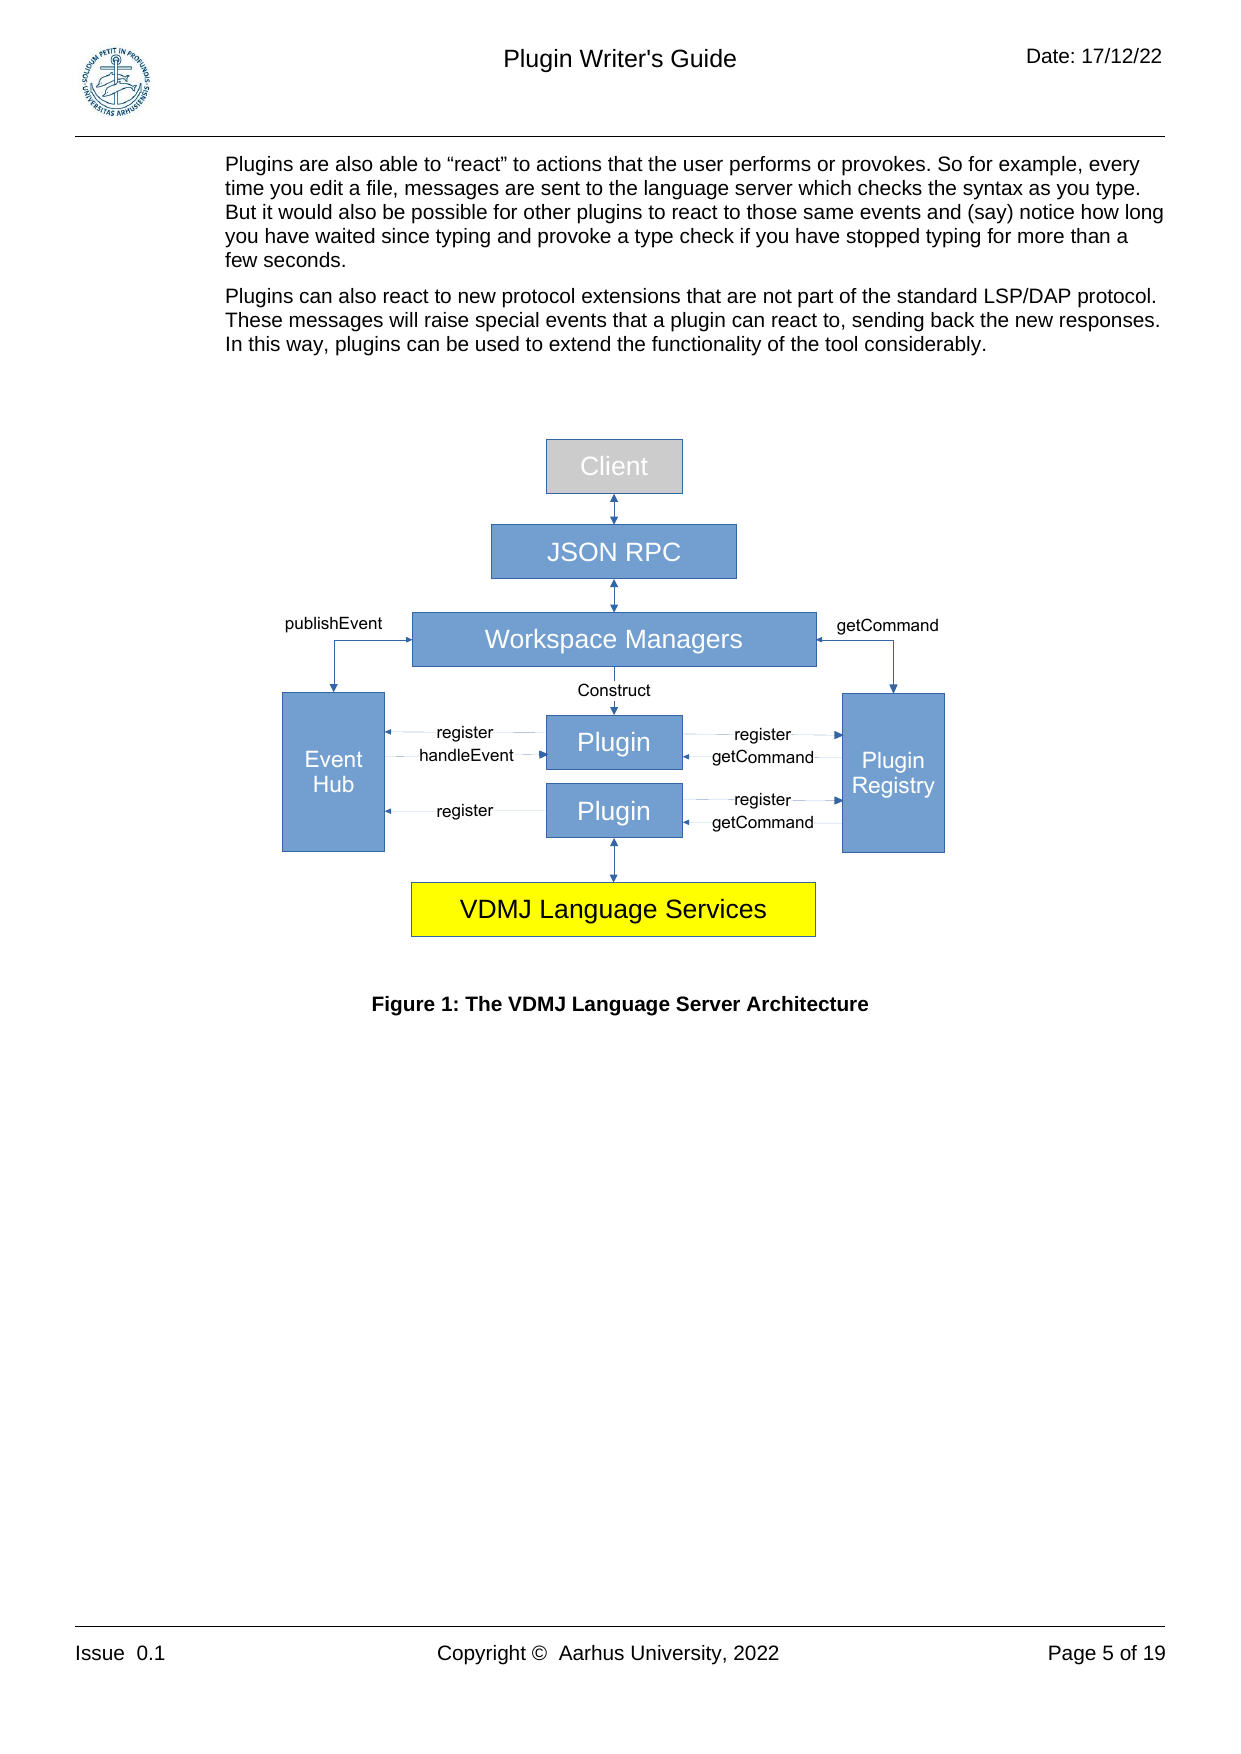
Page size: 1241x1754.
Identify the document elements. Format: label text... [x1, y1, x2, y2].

text Plugins are also able to “react” to actions that the user performs or provokes. So for example, every time you edit a file, messages are sent to the language server which checks the syntax as you type. But it would also be possible for other plugins to react to those same events and (say) notice how long you have waited since typing and provoke a type check if you have stopped typing for more than a few seconds. [225, 152, 1165, 272]
text Plugins can also react to new protocol extensions that are not part of the standard LSP/DAP protocol. These messages will raise special events that a plugin can react to, sending back the new responses. In this way, plugins can be used to extend the functionality of the tool considerably. [225, 285, 1165, 357]
picture [78, 44, 153, 120]
text Figure 1: The VDMJ Language Server Architecture [301, 969, 940, 1016]
